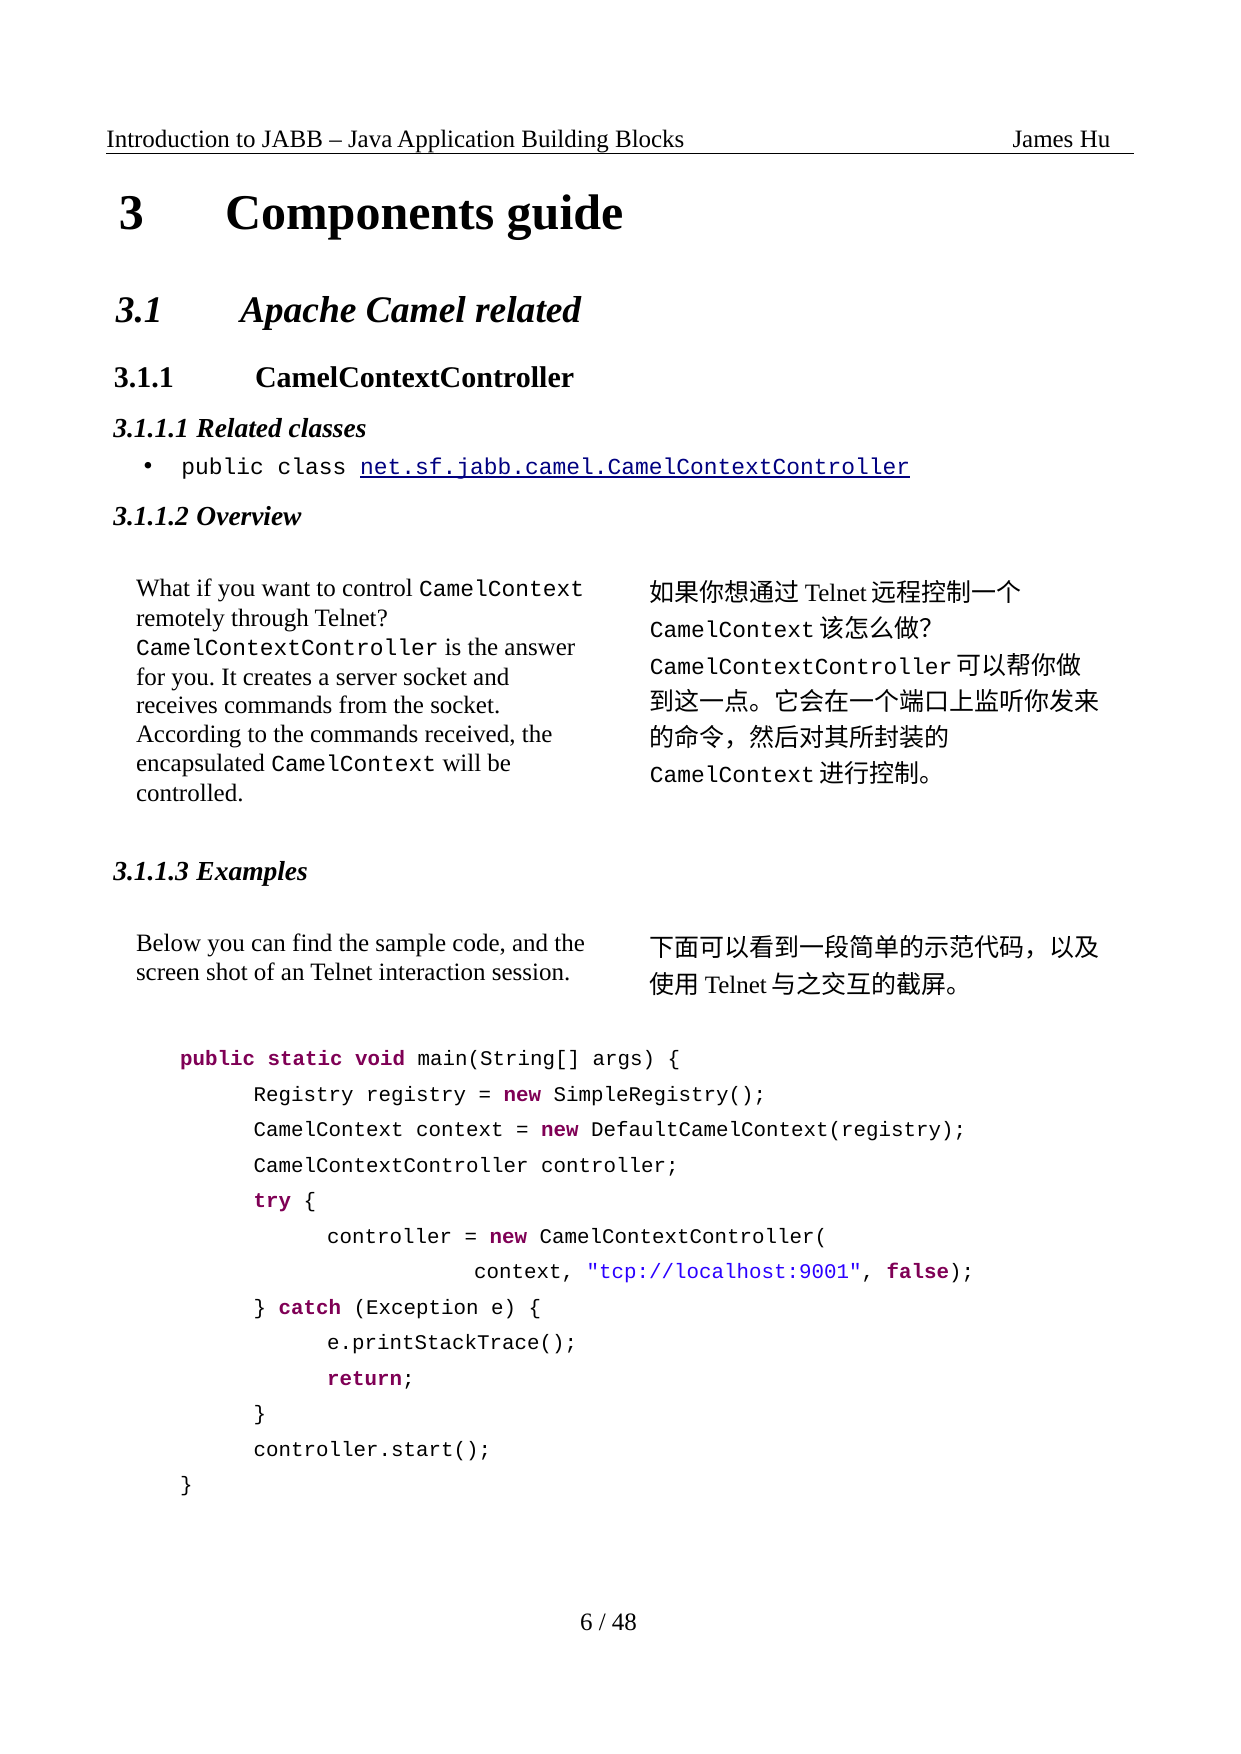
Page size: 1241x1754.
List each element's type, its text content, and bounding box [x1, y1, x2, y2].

text CamelContext context = new DefaultCamelContext(registry); [106, 1119, 1134, 1143]
list public class net.sf.jabb.camel.CamelContextController [144, 455, 1134, 481]
text return; [106, 1368, 1134, 1392]
text CamelContextController controller; [106, 1155, 1134, 1178]
text } [106, 1474, 1134, 1498]
text controller.start(); [106, 1439, 1134, 1463]
text try { [106, 1190, 1134, 1214]
text } [106, 1403, 1134, 1427]
subtitle Overview [106, 500, 1134, 531]
subtitle CamelContextController [106, 360, 1134, 394]
text e.printStackTrace(); [106, 1332, 1134, 1356]
table_header What if you want to control CamelContext remotely through Telnet? CamelContextController is the answer for you. It creates a server socket and receives commands from the socket. According to the commands received, the encapsulated CamelContext will be controlled. [106, 543, 620, 849]
subtitle Examples [106, 855, 1134, 887]
text Registry registry = new SimpleRegistry(); [106, 1084, 1134, 1107]
text controller = new CamelContextController( [106, 1226, 1134, 1249]
subtitle Related classes [106, 412, 1134, 443]
text public static void main(String[] args) { [106, 1048, 1134, 1072]
table_header Below you can find the sample code, and the screen shot of an Telnet interaction session. [106, 898, 620, 1042]
text context, "tcp://localhost:9001", false); [106, 1261, 1134, 1285]
table_header 下面可以看到一段简单的示范代码，以及使用Telnet与之交互的截屏。 [620, 898, 1134, 1042]
subtitle Apache Camel related [106, 287, 1134, 330]
table_header 如果你想通过Telnet远程控制一个CamelContext该怎么做？CamelContextController可以帮你做到这一点。它会在一个端口上监听你发来的命令，然后对其所封装的CamelContext进行控制。 [620, 543, 1134, 849]
text } catch (Exception e) { [106, 1297, 1134, 1321]
subtitle Components guide [106, 182, 1134, 240]
